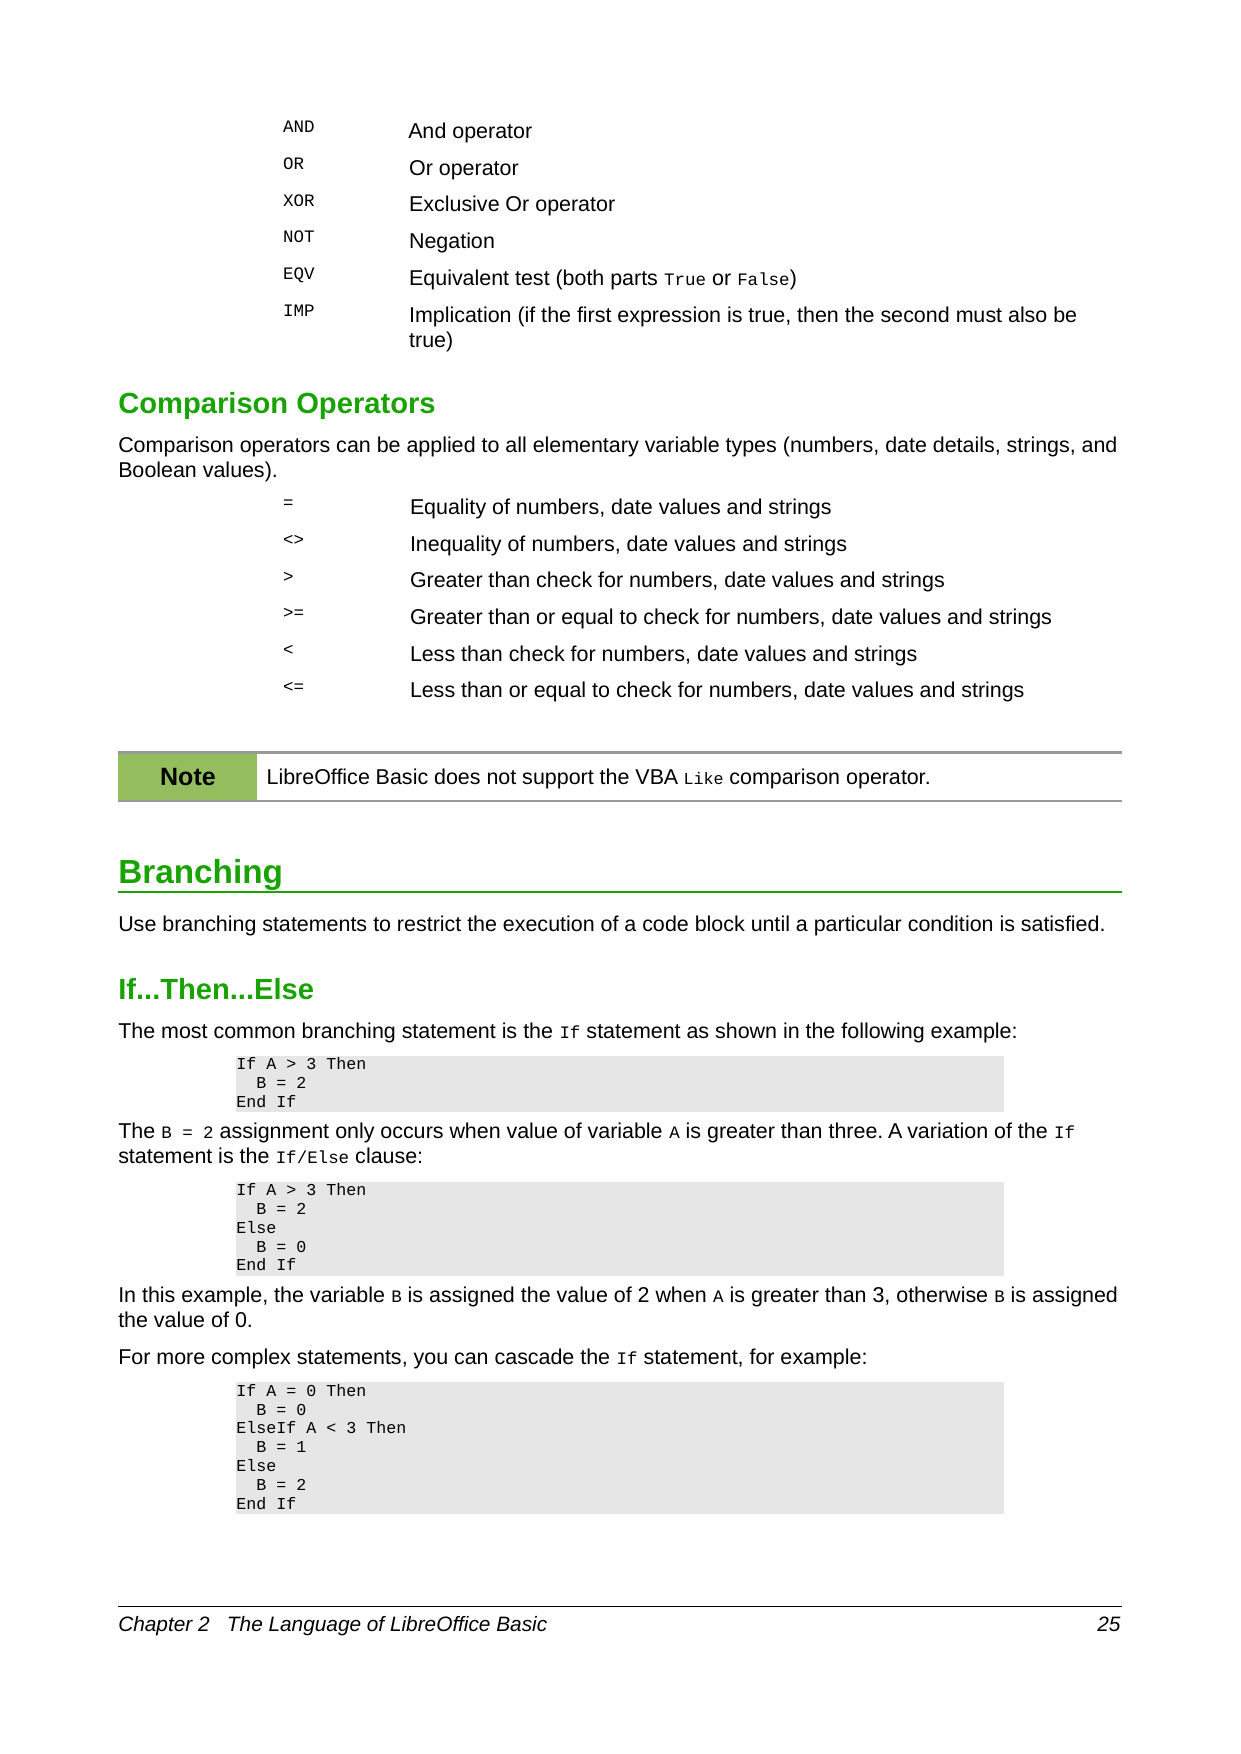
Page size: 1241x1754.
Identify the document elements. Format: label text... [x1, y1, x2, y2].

text In this example, the variable B is assigned the value of 2 when A is greater than 3, otherwise B is assigned the value of 0. [118, 1282, 1122, 1332]
table_header Equality of numbers, date values and strings [359, 494, 1119, 531]
table_cell >= [121, 604, 359, 641]
text If A = 0 Then B = 0 ElseIf A < 3 Then B = 1 Else B = 2 End If [236, 1382, 1004, 1514]
table_cell EQV [121, 265, 372, 302]
table_header = [121, 494, 359, 531]
table_cell > [121, 568, 359, 604]
table_cell Greater than check for numbers, date values and strings [359, 568, 1119, 604]
table_cell XOR [121, 191, 372, 228]
table_cell < [121, 641, 359, 678]
text If A > 3 Then B = 2 End If [236, 1056, 1004, 1112]
table_cell Greater than or equal to check for numbers, date values and strings [359, 604, 1119, 641]
text Comparison operators can be applied to all elementary variable types (numbers, date details, strings, and Boolean values). [118, 432, 1122, 482]
table_cell <= [121, 678, 359, 714]
table_header Note [118, 754, 257, 800]
table_cell Implication (if the first expression is true, then the second must also be true) [372, 302, 1119, 363]
subtitle Comparison Operators [118, 387, 1122, 420]
subtitle Branching [118, 852, 1122, 891]
table_cell Inequality of numbers, date values and strings [359, 531, 1119, 568]
subtitle If...Then...Else [118, 972, 1122, 1005]
table_cell Exclusive Or operator [372, 191, 1119, 228]
table_cell Or operator [372, 155, 1119, 191]
table_header And operator [372, 118, 1119, 155]
table_cell Negation [372, 228, 1119, 265]
table_cell Equivalent test (both parts True or False) [372, 265, 1119, 302]
text Use branching statements to restrict the execution of a code block until a particular condition is satisfied. [118, 912, 1122, 936]
table_cell <> [121, 531, 359, 568]
text The B = 2 assignment only occurs when value of variable A is greater than three. A variation of the If statement is the If/Else clause: [118, 1118, 1122, 1169]
table_cell NOT [121, 228, 372, 265]
table_cell Less than check for numbers, date values and strings [359, 641, 1119, 678]
table_header LibreOffice Basic does not support the VBA Like comparison operator. [258, 754, 1122, 800]
table_cell OR [121, 155, 372, 191]
text If A > 3 Then B = 2 Else B = 0 End If [236, 1182, 1004, 1276]
text The most common branching statement is the If statement as shown in the following example: [118, 1018, 1122, 1043]
table_header AND [121, 118, 372, 155]
text For more complex statements, you can cascade the If statement, for example: [118, 1344, 1122, 1370]
table_cell IMP [121, 302, 372, 363]
table_cell Less than or equal to check for numbers, date values and strings [359, 678, 1119, 714]
